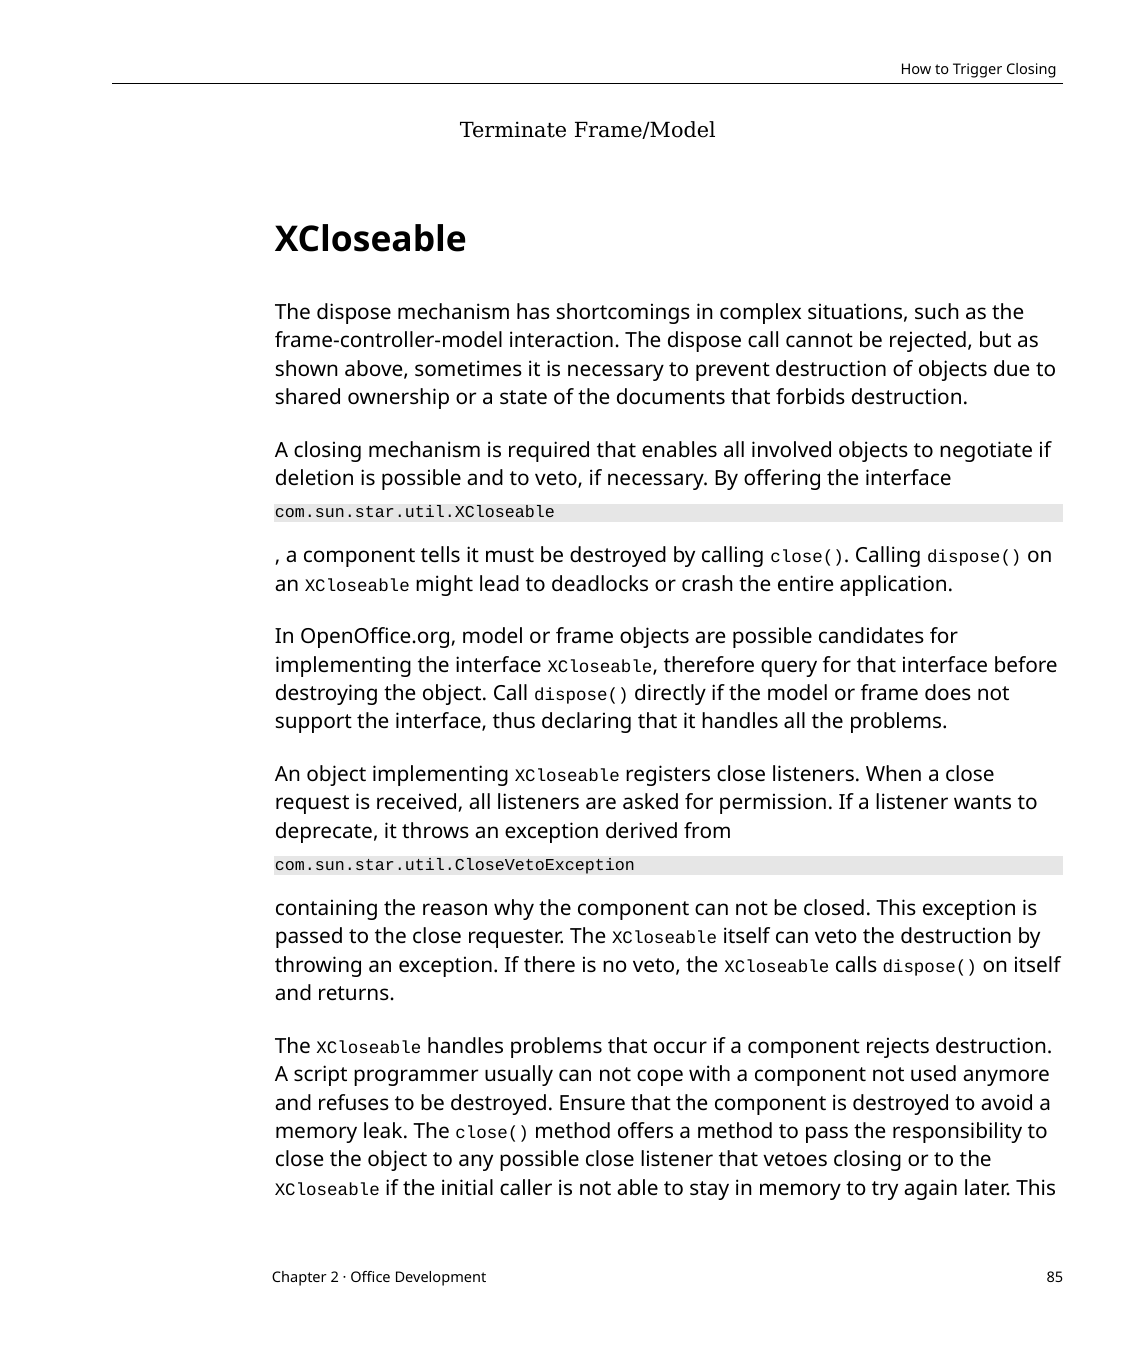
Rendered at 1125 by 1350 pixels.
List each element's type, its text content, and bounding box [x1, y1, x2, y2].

text , a component tells it must be destroyed by calling close(). Calling dispose() on an XCloseable might lead to deadlocks or crash the entire application. [274, 540, 1063, 597]
text containing the reason why the component can not be closed. This exception is passed to the close requester. The XCloseable itself can veto the destruction by throwing an exception. If there is no veto, the XCloseable calls dispose() on itself and returns. [274, 893, 1063, 1007]
text A closing mechanism is required that enables all involved objects to negotiate if deletion is possible and to veto, if necessary. By offering the interface [274, 435, 1063, 492]
text com.sun.star.util.CloseVetoException [274, 856, 1063, 875]
subtitle XCloseable [274, 213, 1063, 261]
text Terminate Frame/Model [112, 118, 1063, 142]
text com.sun.star.util.XCloseable [274, 504, 1063, 522]
text The XCloseable handles problems that occur if a component rejects destruction. A script programmer usually can not cope with a component not used anymore and refuses to be destroyed. Ensure that the component is destroyed to avoid a memory leak. The close() method offers a method to pass the responsibility to close the object to any possible close listener that vetoes closing or to the XCloseable if the initial caller is not able to stay in memory to try again later. This [274, 1031, 1063, 1201]
text An object implementing XCloseable registers close listeners. When a close request is received, all listeners are asked for permission. If a listener wants to deprecate, it throws an exception derived from [274, 759, 1063, 844]
text In OpenOffice.org, model or frame objects are possible candidates for implementing the interface XCloseable, therefore query for that interface before destroying the object. Call dispose() directly if the model or frame does not support the interface, thus declaring that it handles all the problems. [274, 621, 1063, 735]
text The dispose mechanism has shortcomings in complex situations, such as the frame-controller-model interaction. The dispose call cannot be rejected, but as shown above, sometimes it is necessary to prevent destruction of objects due to shared ownership or a state of the documents that forbids destruction. [274, 297, 1063, 411]
